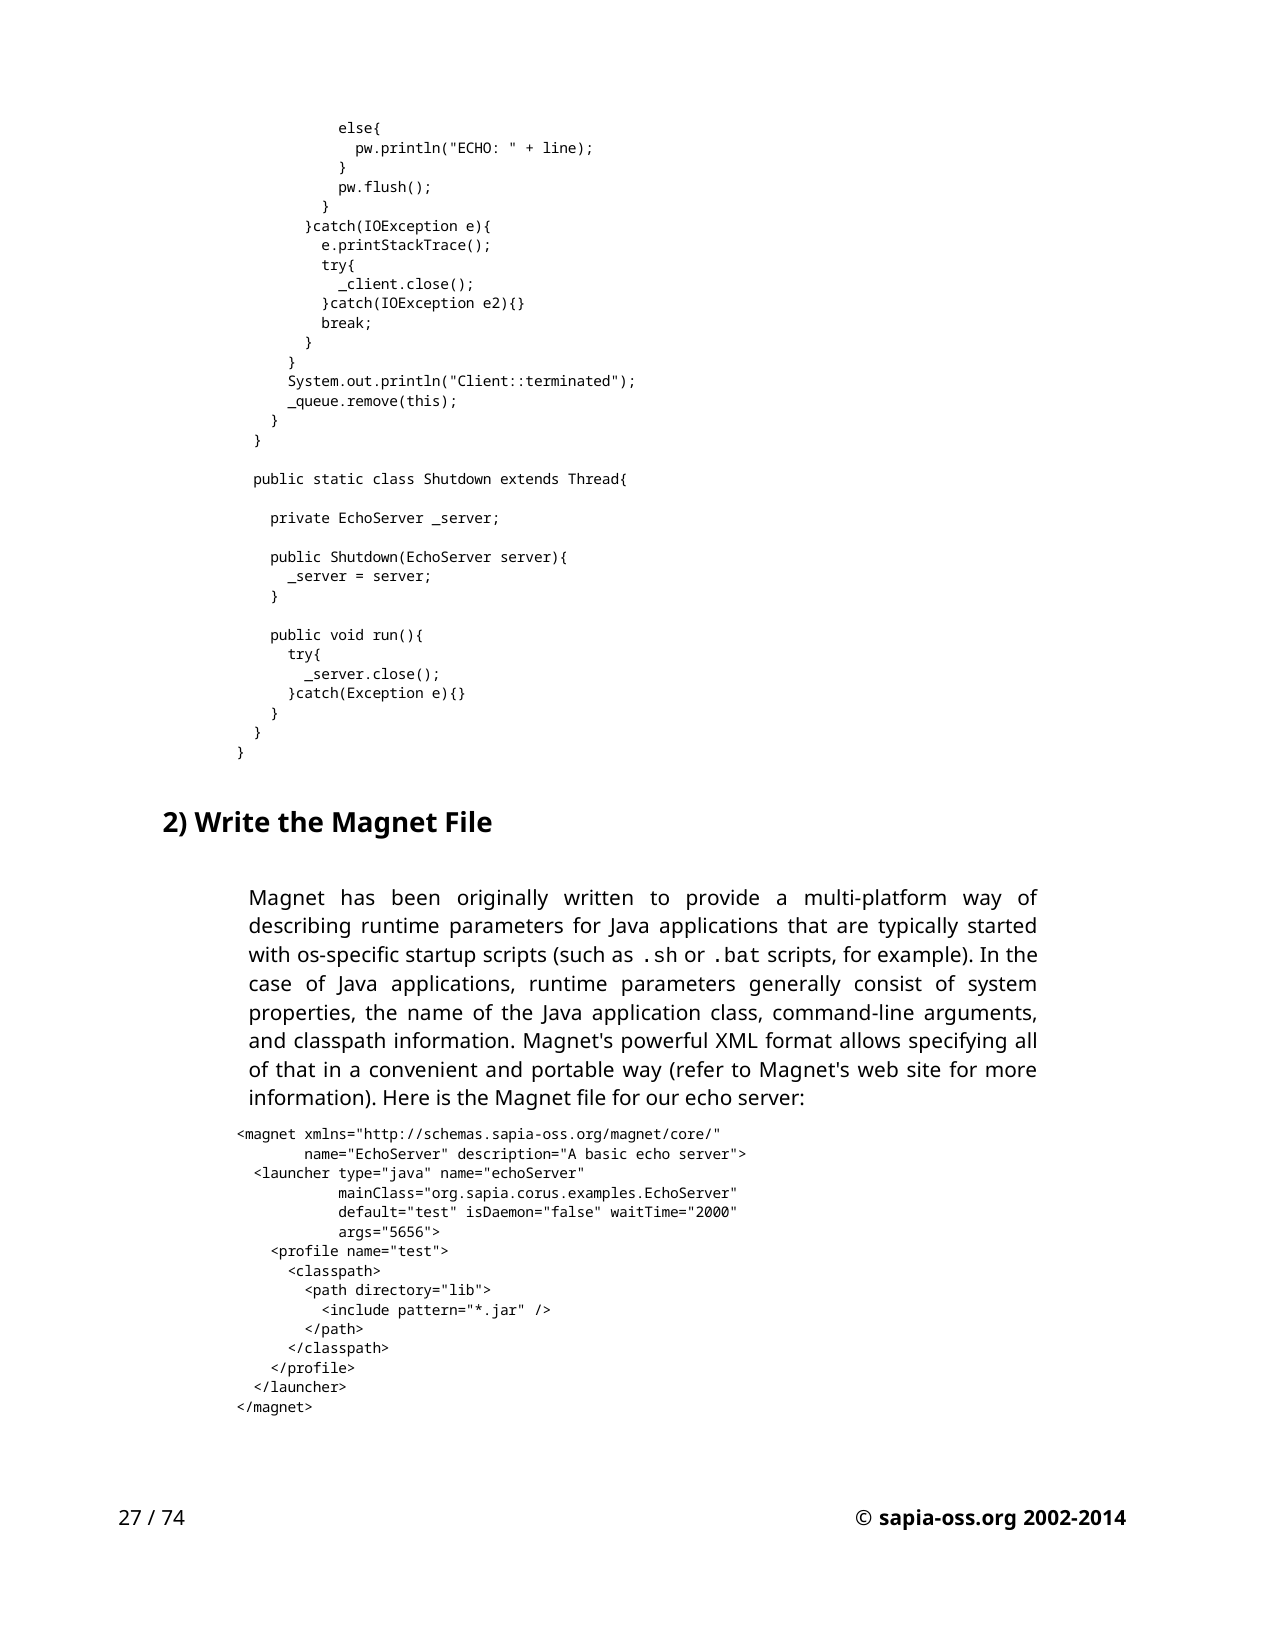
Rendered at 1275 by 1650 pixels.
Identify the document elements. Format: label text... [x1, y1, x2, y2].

text </magnet> [236, 1397, 1039, 1416]
text </classpath> [236, 1338, 1039, 1358]
text e.printStackTrace(); [236, 235, 1039, 254]
text pw.println("ECHO: " + line); [236, 138, 1039, 157]
text pw.flush(); [236, 177, 1039, 196]
text public Shutdown(EchoServer server){ [236, 547, 1039, 566]
text <include pattern="*.jar" /> [236, 1299, 1039, 1319]
text } [236, 722, 1039, 741]
text <magnet xmlns="http://schemas.sapia-oss.org/magnet/core/" [236, 1124, 1039, 1144]
text <profile name="test"> [236, 1241, 1039, 1261]
text System.out.println("Client::terminated"); [236, 371, 1039, 391]
text _server = server; [236, 566, 1039, 586]
text }catch(Exception e){} [236, 683, 1039, 702]
text } [236, 196, 1039, 216]
text _queue.remove(this); [236, 391, 1039, 410]
text } [236, 430, 1039, 449]
text </path> [236, 1319, 1039, 1338]
text name="EchoServer" description="A basic echo server"> [236, 1144, 1039, 1163]
text }catch(IOException e2){} [236, 293, 1039, 313]
text _server.close(); [236, 663, 1039, 683]
text } [236, 410, 1039, 430]
text <classpath> [236, 1261, 1039, 1280]
text _client.close(); [236, 274, 1039, 293]
text mainClass="org.sapia.corus.examples.EchoServer" [236, 1183, 1039, 1202]
text } [236, 586, 1039, 605]
text } [236, 332, 1039, 352]
text else{ [236, 118, 1039, 138]
text </profile> [236, 1358, 1039, 1377]
text public void run(){ [236, 624, 1039, 644]
text Magnet has been originally written to provide a multi-platform way of describing runtime parameters for Java applications that are typically started with os-specific startup scripts (such as .sh or .bat scripts, for example). In the case of Java applications, runtime parameters generally consist of system properties, the name of the Java application class, command-line arguments, and classpath information. Magnet's powerful XML format allows specifying all of that in a convenient and portable way (refer to Magnet's web site for more information). Here is the Magnet file for our echo server: [248, 883, 1039, 1112]
subtitle 2) Write the Magnet File [162, 803, 1039, 841]
text public static class Shutdown extends Thread{ [236, 469, 1039, 488]
text </launcher> [236, 1377, 1039, 1397]
text <launcher type="java" name="echoServer" [236, 1163, 1039, 1183]
text args="5656"> [236, 1222, 1039, 1241]
text try{ [236, 644, 1039, 663]
text } [236, 352, 1039, 371]
text break; [236, 313, 1039, 332]
text default="test" isDaemon="false" waitTime="2000" [236, 1202, 1039, 1222]
text <path directory="lib"> [236, 1280, 1039, 1299]
text }catch(IOException e){ [236, 216, 1039, 235]
text private EchoServer _server; [236, 508, 1039, 527]
text } [236, 702, 1039, 722]
text } [236, 157, 1039, 177]
text } [236, 741, 1039, 761]
text try{ [236, 254, 1039, 274]
